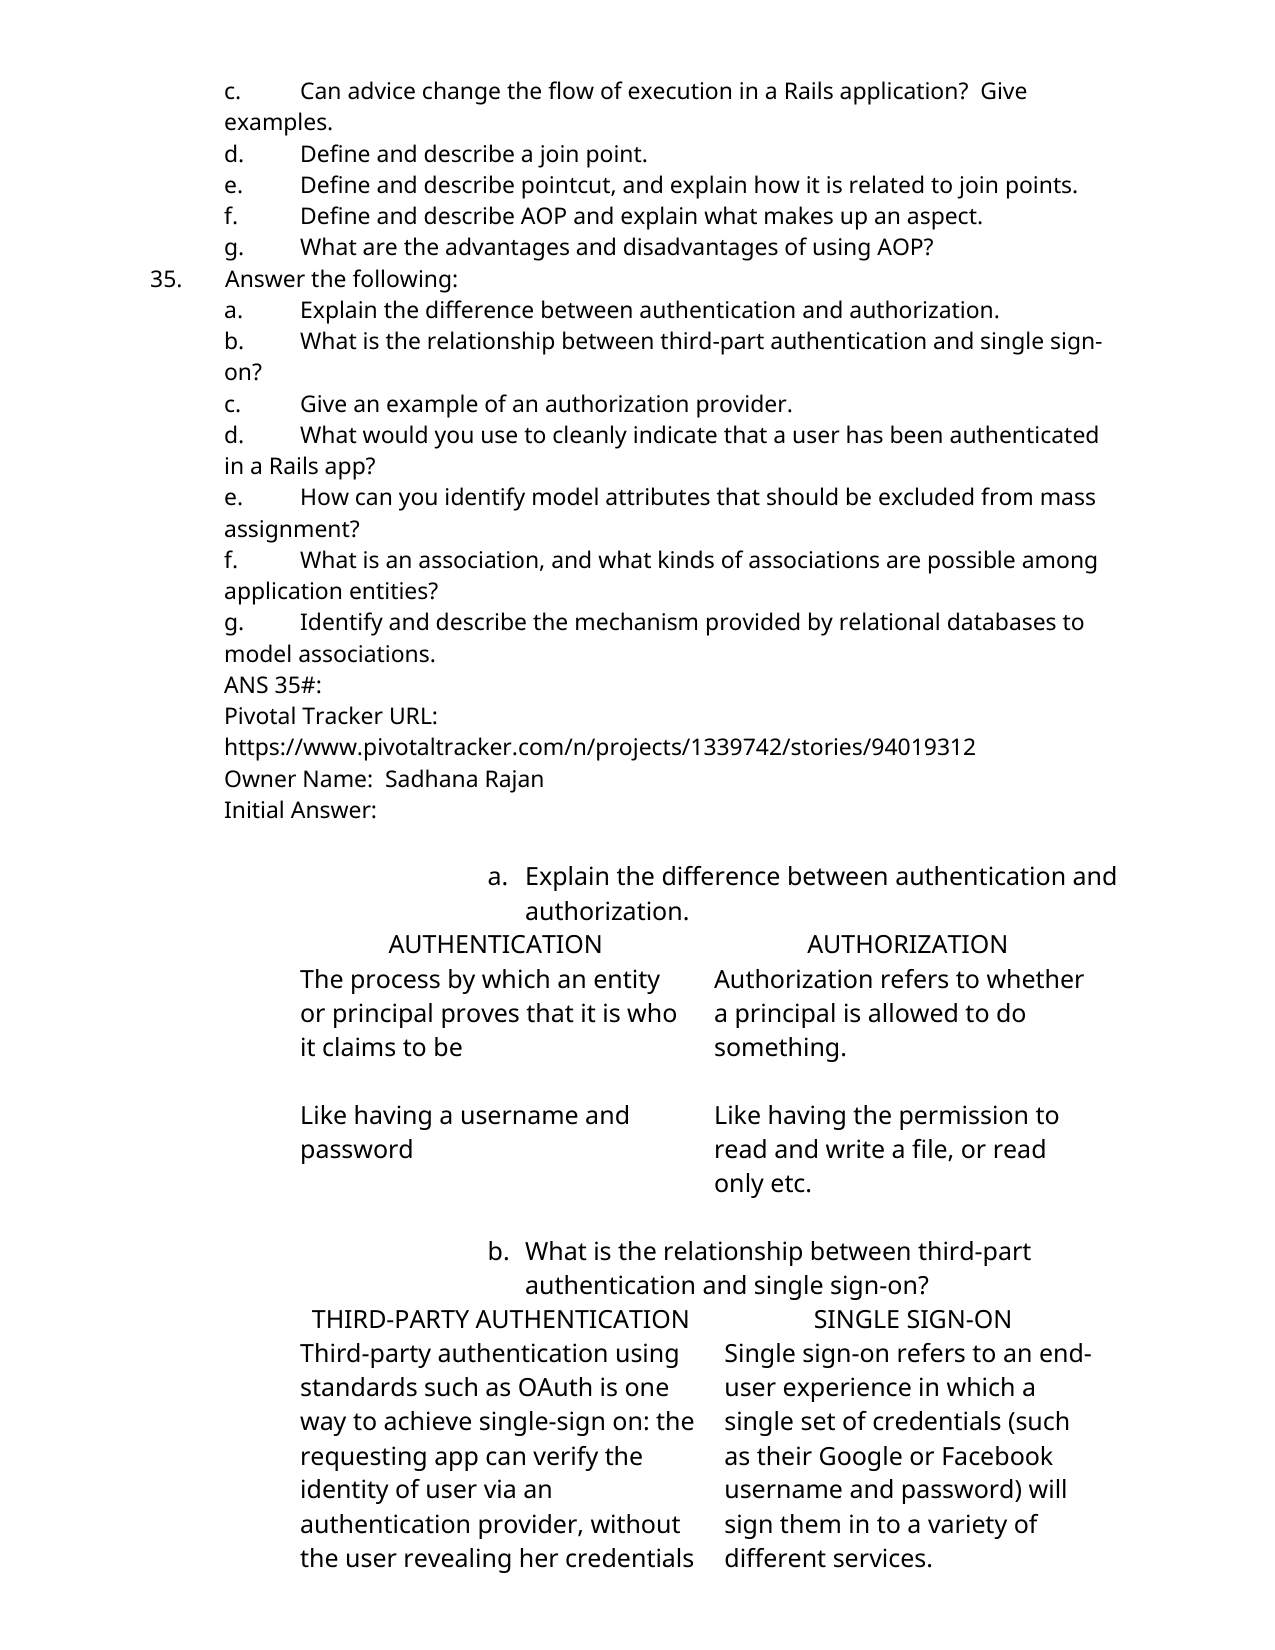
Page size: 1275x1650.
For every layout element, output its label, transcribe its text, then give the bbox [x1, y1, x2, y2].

text g. Identify and describe the mechanism provided by relational databases to model associations. ANS 35#: [224, 606, 1125, 700]
text a. Explain the difference between authentication and authorization. [224, 294, 1125, 325]
text Pivotal Tracker URL: https://www.pivotaltracker.com/n/projects/1339742/stories/94019312 [224, 700, 1125, 762]
text g. What are the advantages and disadvantages of using AOP? [224, 231, 1125, 262]
text e. Define and describe pointcut, and explain how it is related to join points. [224, 169, 1125, 200]
text f. What is an association, and what kinds of associations are possible among application entities? [224, 544, 1125, 606]
text Initial Answer: [224, 794, 1125, 825]
table_cell Like having the permission to read and write a file, or read only etc. [703, 1098, 1113, 1200]
table_header AUTHORIZATION [703, 927, 1113, 961]
table_cell Third-party authentication using standards such as OAuth is one way to achieve single-sign on: the requesting app can verify the identity of user via an authentication provider, without the user revealing her credentials [289, 1336, 713, 1574]
text c. Give an example of an authorization provider. [224, 387, 1125, 419]
list Explain the difference between authentication and authorization. [487, 859, 1125, 927]
table_header AUTHENTICATION [289, 927, 703, 961]
text 35. Answer the following: [150, 262, 1125, 294]
text d. What would you use to cleanly indicate that a user has been authenticated in a Rails app? [224, 419, 1125, 481]
text c. Can advice change the flow of execution in a Rails application? Give examples. [224, 75, 1125, 137]
text b. What is the relationship between third-part authentication and single sign-on? [224, 325, 1125, 387]
text f. Define and describe AOP and explain what makes up an aspect. [224, 200, 1125, 231]
table_cell Single sign-on refers to an end-user experience in which a single set of credentials (such as their Google or Facebook username and password) will sign them in to a variety of different services. [713, 1336, 1113, 1574]
text d. Define and describe a join point. [224, 137, 1125, 169]
table_cell The process by which an entity or principal proves that it is who it claims to be [289, 961, 703, 1097]
table_cell Authorization refers to whether a principal is allowed to do something. [703, 961, 1113, 1097]
text e. How can you identify model attributes that should be excluded from mass assignment? [224, 481, 1125, 544]
text Owner Name: Sadhana Rajan [224, 762, 1125, 794]
table_header SINGLE SIGN-ON [713, 1302, 1113, 1336]
table_cell Like having a username and password [289, 1098, 703, 1200]
table_header THIRD-PARTY AUTHENTICATION [289, 1302, 713, 1336]
list What is the relationship between third-part authentication and single sign-on? [487, 1234, 1125, 1302]
